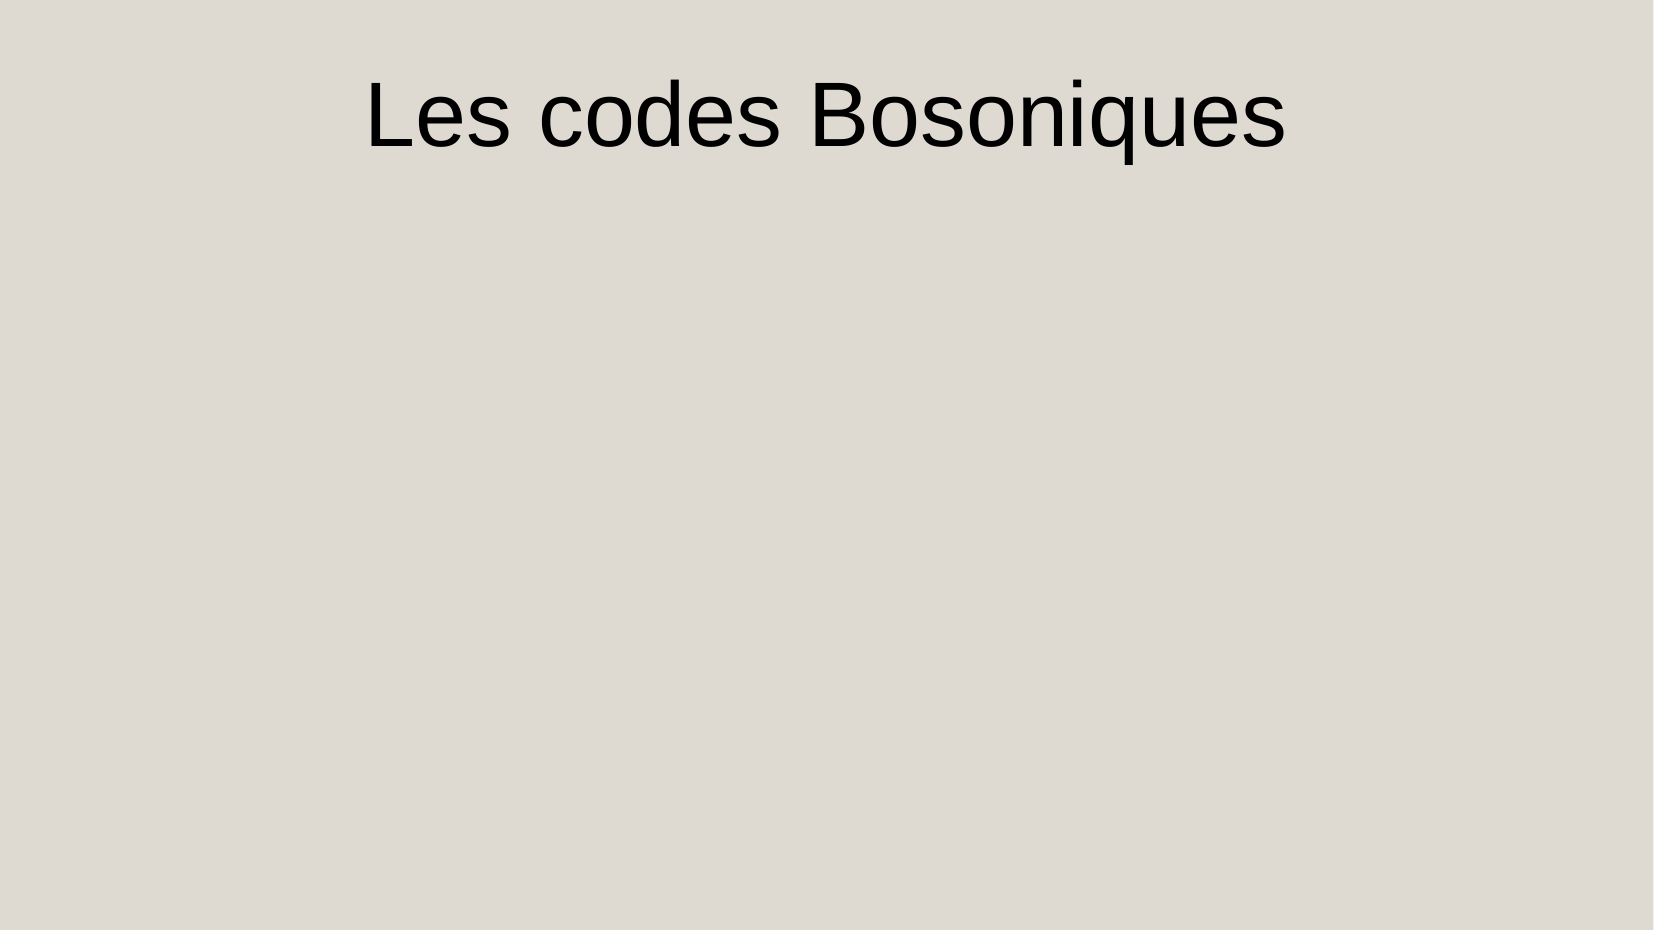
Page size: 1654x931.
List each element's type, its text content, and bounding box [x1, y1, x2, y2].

title Les codes Bosoniques [82, 37, 1571, 193]
